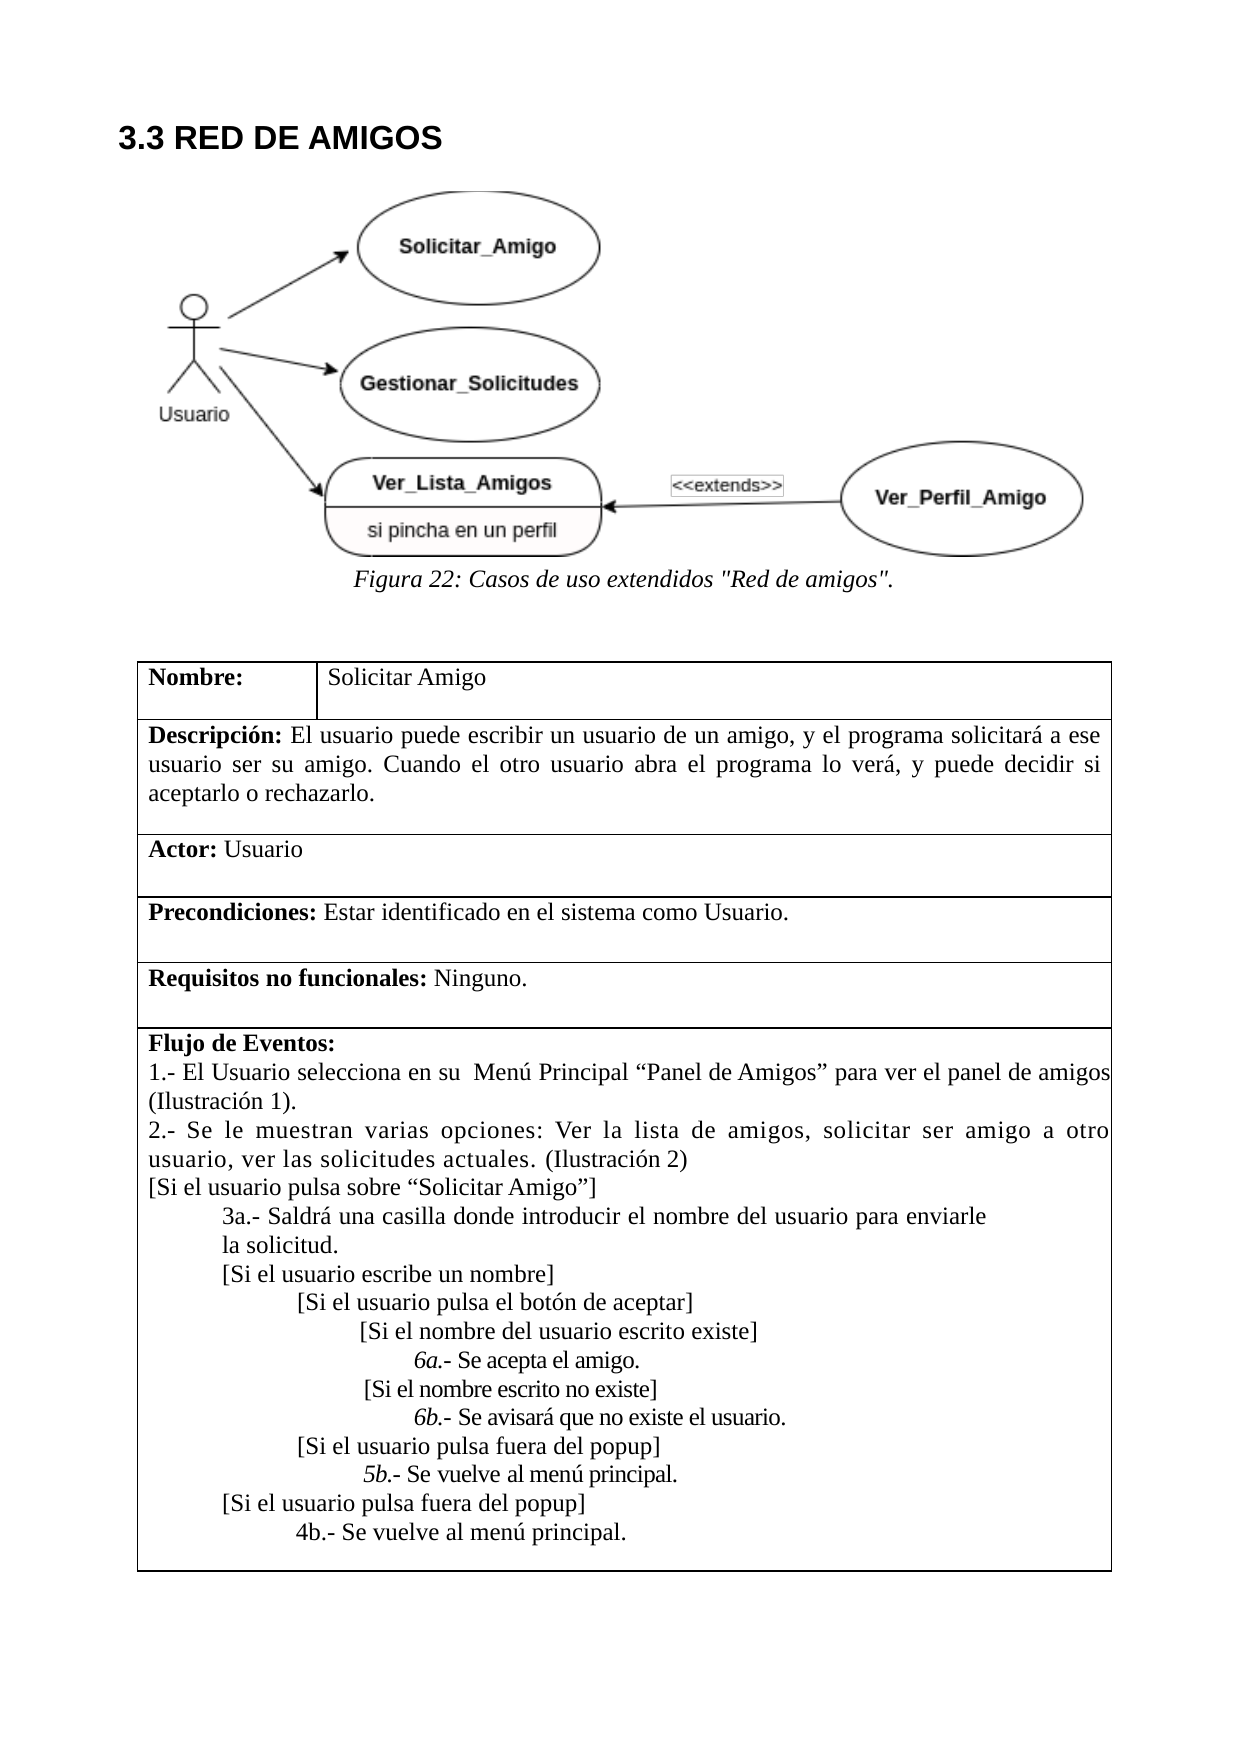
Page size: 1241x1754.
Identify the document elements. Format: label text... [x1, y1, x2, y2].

table_cell Actor: Usuario [138, 835, 1111, 896]
table_cell Flujo de Eventos: 1.- El Usuario selecciona en su Menú Principal “Panel de Amigos” para ver el panel de amigos (Ilustración 1). 2.- Se le muestran varias opciones: Ver la lista de amigos, solicitar ser amigo a otro usuario, ver las solicitudes actuales. (Ilustración 2) [Si el usuario pulsa sobre “Solicitar Amigo”] 3a.- Saldrá una casilla donde introducir el nombre del usuario para enviarle la solicitud. [Si el usuario escribe un nombre] [Si el usuario pulsa el botón de aceptar] [Si el nombre del usuario escrito existe] 6a.- Se acepta el amigo. [Si el nombre escrito no existe] 6b.- Se avisará que no existe el usuario. [Si el usuario pulsa fuera del popup] 5b.- Se vuelve al menú principal. [Si el usuario pulsa fuera del popup] 4b.- Se vuelve al menú principal. [138, 1029, 1111, 1570]
text Figura 22: Casos de uso extendidos "Red de amigos". [118, 182, 1122, 595]
table_cell Descripción: El usuario puede escribir un usuario de un amigo, y el programa solicitará a ese usuario ser su amigo. Cuando el otro usuario abra el programa lo verá, y puede decidir si aceptarlo o rechazarlo. [138, 720, 1111, 833]
subtitle 3.3 RED DE AMIGOS [118, 118, 1122, 157]
table_header Nombre: [138, 663, 316, 719]
table_header Solicitar Amigo [318, 663, 1111, 719]
table_cell Requisitos no funcionales: Ninguno. [138, 963, 1111, 1027]
table_cell Precondiciones: Estar identificado en el sistema como Usuario. [138, 898, 1111, 962]
picture [159, 191, 1084, 557]
